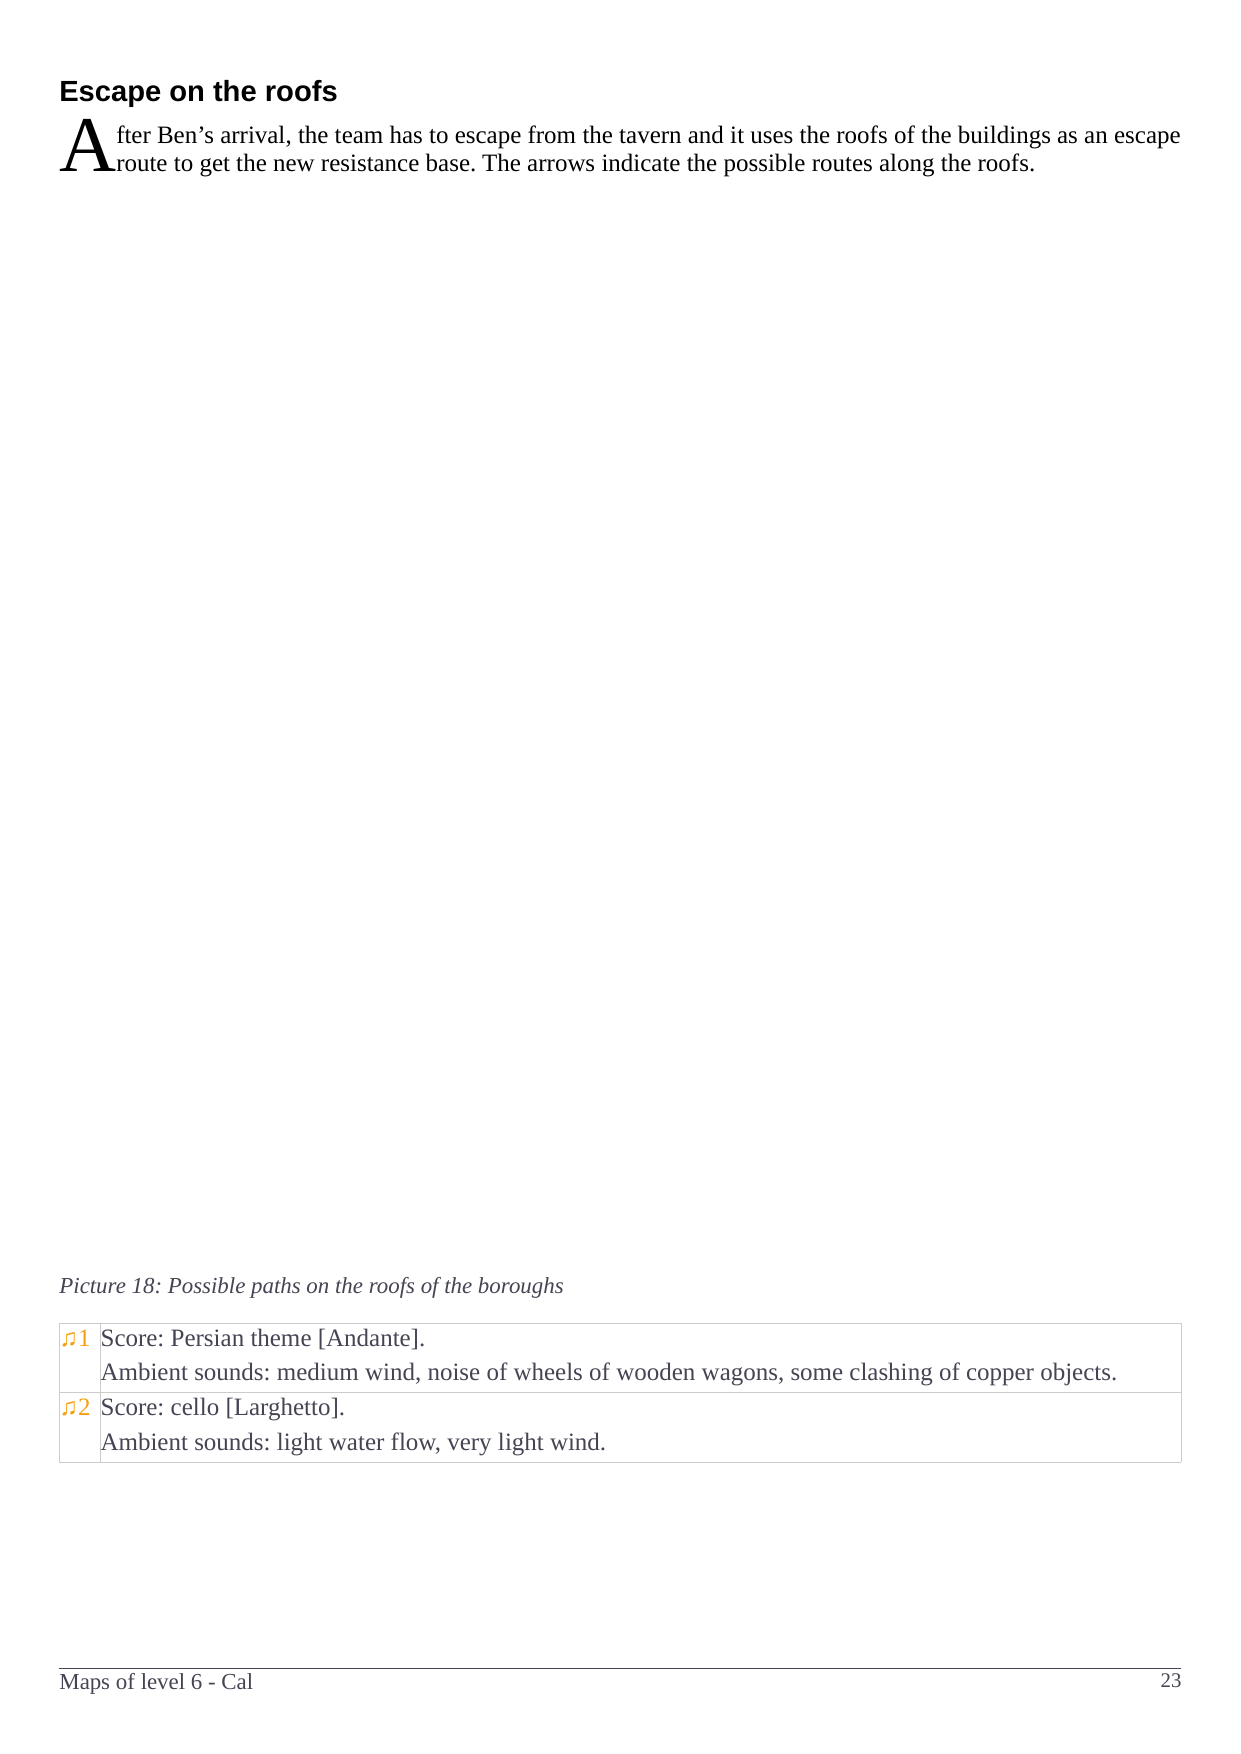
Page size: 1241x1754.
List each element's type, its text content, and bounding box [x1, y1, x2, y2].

table_header [64, 1279, 70, 1286]
table_header ♫1 [60, 1324, 100, 1392]
table_header Score: Persian theme [Andante]. Ambient sounds: medium wind, noise of wheels of wooden wagons, some clashing of copper objects. [101, 1324, 1181, 1392]
text After Ben’s arrival, the team has to escape from the tavern and it uses the roofs of the buildings as an escape route to get the new resistance base. The arrows indicate the possible routes along the roofs. [59, 120, 1181, 177]
table_cell Score: cello [Larghetto]. Ambient sounds: light water flow, very light wind. [101, 1393, 1181, 1462]
subtitle Escape on the roofs [59, 74, 1181, 107]
table_cell ♫2 [60, 1393, 100, 1462]
table_header [59, 183, 1181, 1323]
